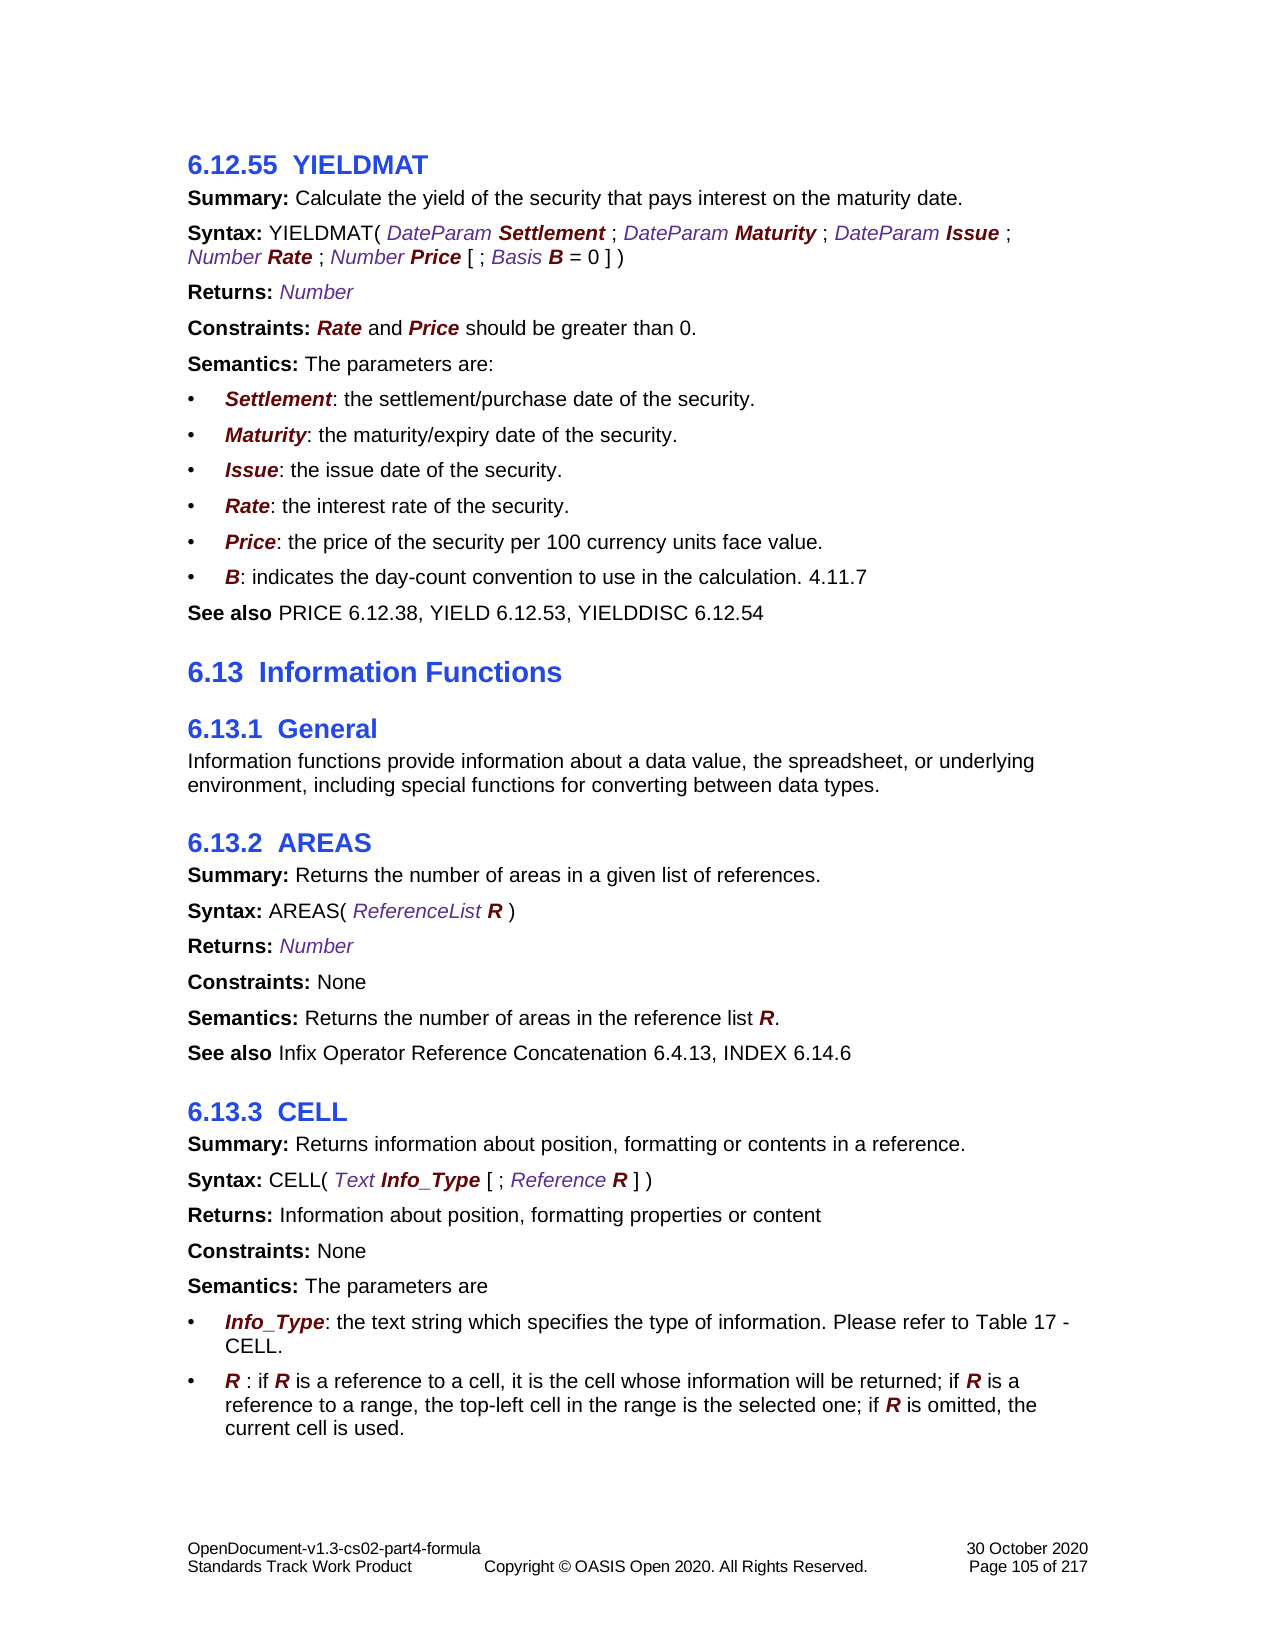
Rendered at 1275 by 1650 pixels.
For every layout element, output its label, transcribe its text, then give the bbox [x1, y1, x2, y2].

text Syntax: AREAS( ReferenceList R ) [187, 899, 1088, 923]
text Returns: Number [187, 281, 1088, 304]
list Issue: the issue date of the security. [187, 459, 1088, 482]
list Settlement: the settlement/purchase date of the security. [187, 388, 1088, 411]
text Returns: Information about position, formatting properties or content [187, 1204, 1088, 1227]
text Returns: Number [187, 935, 1088, 958]
list Price: the price of the security per 100 currency units face value. [187, 530, 1088, 554]
list R : if R is a reference to a cell, it is the cell whose information will be returned; if R is a reference to a range, the top-left cell in the range is the selected one; if R is omitted, the current cell is used. [187, 1370, 1088, 1440]
subtitle AREAS [187, 828, 1088, 858]
subtitle CELL [187, 1096, 1088, 1126]
text Constraints: None [187, 1239, 1088, 1263]
text Semantics: The parameters are: [187, 352, 1088, 376]
text Semantics: Returns the number of areas in the reference list R. [187, 1006, 1088, 1030]
text Constraints: None [187, 971, 1088, 994]
text Syntax: YIELDMAT( DateParam Settlement ; DateParam Maturity ; DateParam Issue ; Number Rate ; Number Price [ ; Basis B = 0 ] ) [187, 222, 1088, 269]
text Information functions provide information about a data value, the spreadsheet, or underlying environment, including special functions for converting between data types. [187, 749, 1088, 797]
subtitle General [187, 713, 1088, 743]
list Maturity: the maturity/expiry date of the security. [187, 423, 1088, 447]
text Summary: Returns the number of areas in a given list of references. [187, 864, 1088, 887]
subtitle YIELDMAT [187, 150, 1088, 180]
text Syntax: CELL( Text Info_Type [ ; Reference R ] ) [187, 1168, 1088, 1192]
list Rate: the interest rate of the security. [187, 494, 1088, 518]
text See also PRICE 6.12.38, YIELD 6.12.53, YIELDDISC 6.12.54 [187, 601, 1088, 625]
text See also Infix Operator Reference Concatenation 6.4.13, INDEX 6.14.6 [187, 1042, 1088, 1065]
text Constraints: Rate and Price should be greater than 0. [187, 316, 1088, 340]
list Info_Type: the text string which specifies the type of information. Please refer to Table 17 - CELL. [187, 1311, 1088, 1358]
list B: indicates the day-count convention to use in the calculation. 4.11.7 [187, 566, 1088, 589]
subtitle Information Functions [187, 656, 1088, 688]
text Summary: Calculate the yield of the security that pays interest on the maturity date. [187, 186, 1088, 209]
text Summary: Returns information about position, formatting or contents in a reference. [187, 1132, 1088, 1156]
text Semantics: The parameters are [187, 1275, 1088, 1298]
